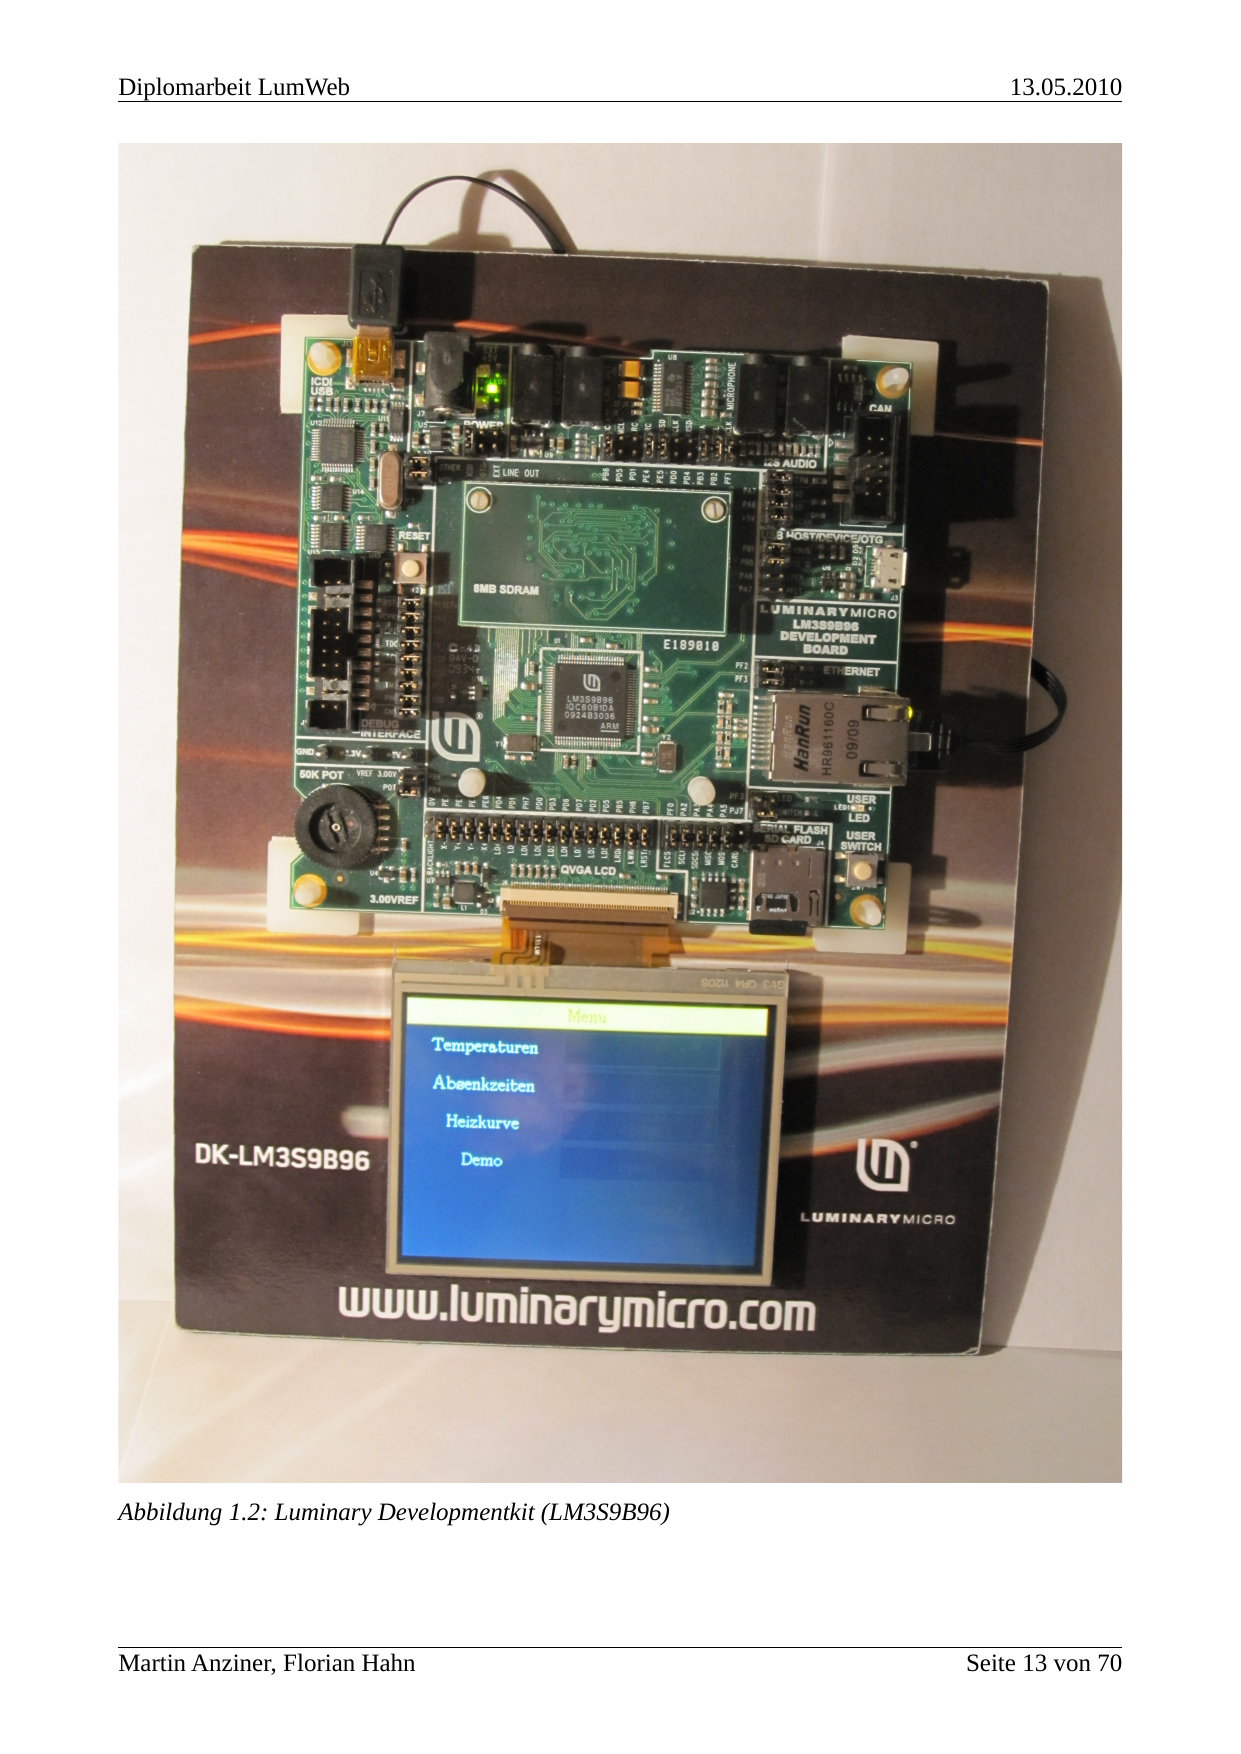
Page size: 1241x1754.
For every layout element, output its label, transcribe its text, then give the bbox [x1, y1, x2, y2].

text Abbildung 1.2: Luminary Developmentkit (LM3S9B96) [118, 1483, 1122, 1525]
picture [118, 143, 1123, 1483]
